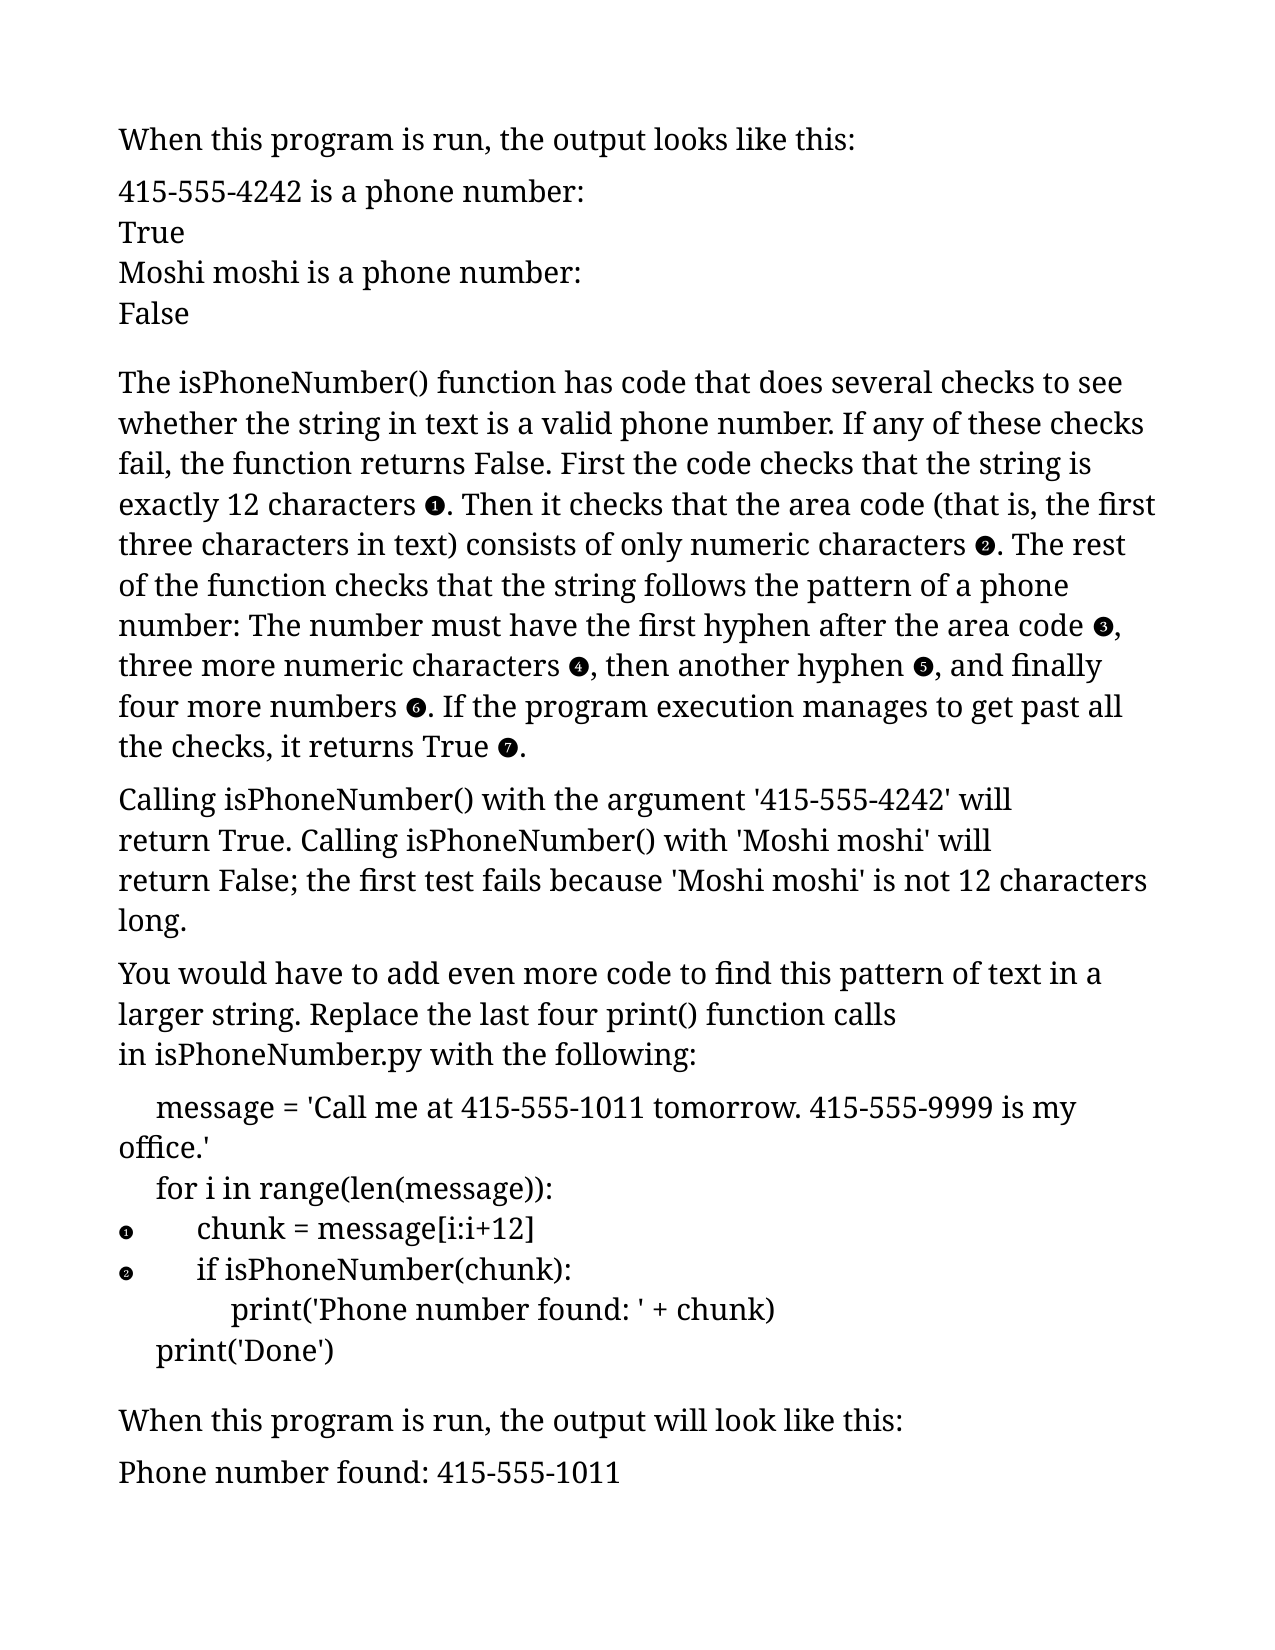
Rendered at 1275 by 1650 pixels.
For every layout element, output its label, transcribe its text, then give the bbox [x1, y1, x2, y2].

text When this program is run, the output will look like this: [118, 1399, 1157, 1439]
text Calling isPhoneNumber() with the argument '415-555-4242' will return True. Calling isPhoneNumber() with 'Moshi moshi' will return False; the first test fails because 'Moshi moshi' is not 12 characters long. [118, 779, 1157, 941]
text for i in range(len(message)): [118, 1168, 1157, 1208]
text print('Phone number found: ' + chunk) [118, 1289, 1157, 1329]
text ❶ chunk = message[i:i+12] [118, 1208, 1157, 1248]
text ❷ if isPhoneNumber(chunk): [118, 1248, 1157, 1289]
text You would have to add even more code to find this pattern of text in a larger string. Replace the last four print() function calls in isPhoneNumber.py with the following: [118, 953, 1157, 1074]
text message = 'Call me at 415-555-1011 tomorrow. 415-555-9999 is my office.' [118, 1087, 1157, 1168]
text The isPhoneNumber() function has code that does several checks to see whether the string in text is a valid phone number. If any of these checks fail, the function returns False. First the code checks that the string is exactly 12 characters ❶. Then it checks that the area code (that is, the first three characters in text) consists of only numeric characters ❷. The rest of the function checks that the string follows the pattern of a phone number: The number must have the first hyphen after the area code ❸, three more numeric characters ❹, then another hyphen ❺, and finally four more numbers ❻. If the program execution manages to get past all the checks, it returns True ❼. [118, 362, 1157, 766]
text Moshi moshi is a phone number: [118, 252, 1157, 292]
text True [118, 211, 1157, 252]
text 415-555-4242 is a phone number: [118, 171, 1157, 211]
text False [118, 292, 1157, 333]
text When this program is run, the output looks like this: [118, 118, 1157, 158]
text Phone number found: 415-555-1011 [118, 1452, 1157, 1492]
text print('Done') [118, 1329, 1157, 1370]
